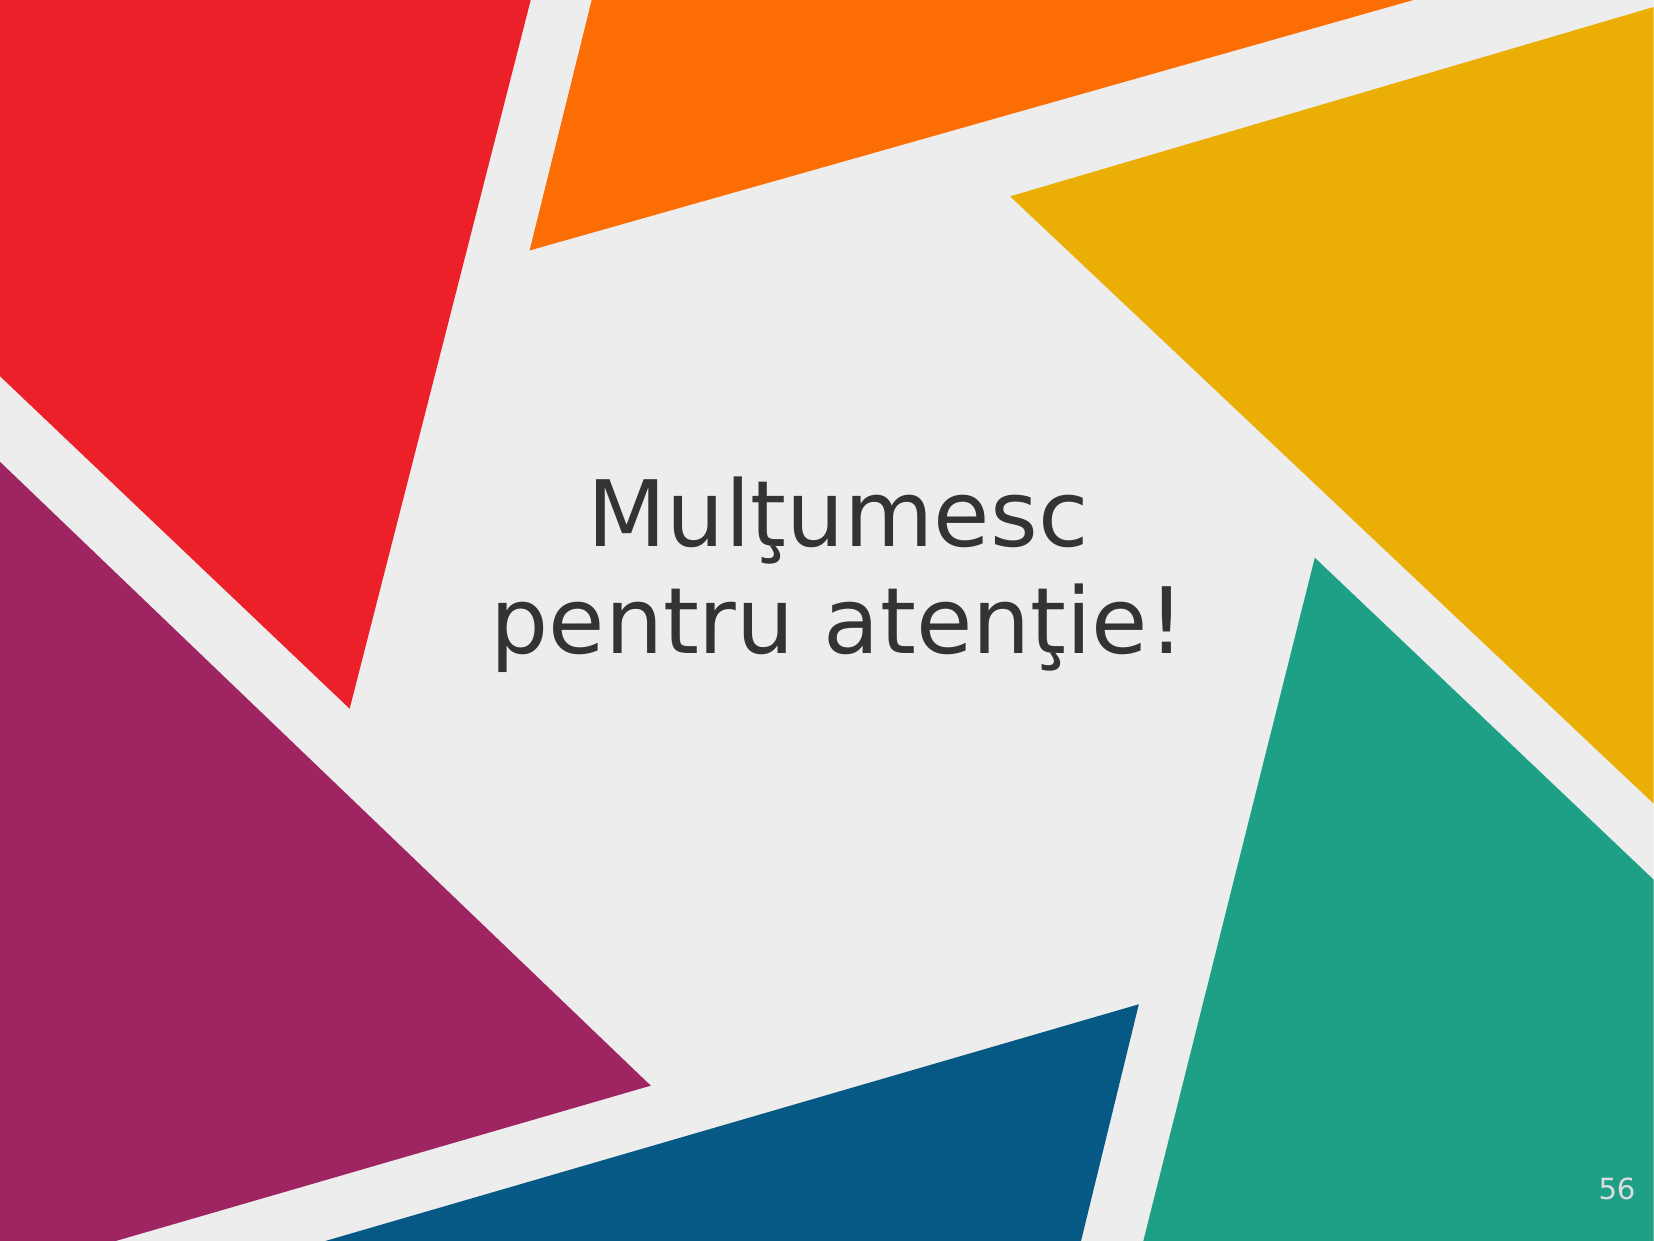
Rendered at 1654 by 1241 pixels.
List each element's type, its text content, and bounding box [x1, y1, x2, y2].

title Mulţumesc pentru atenţie! [480, 460, 1197, 676]
